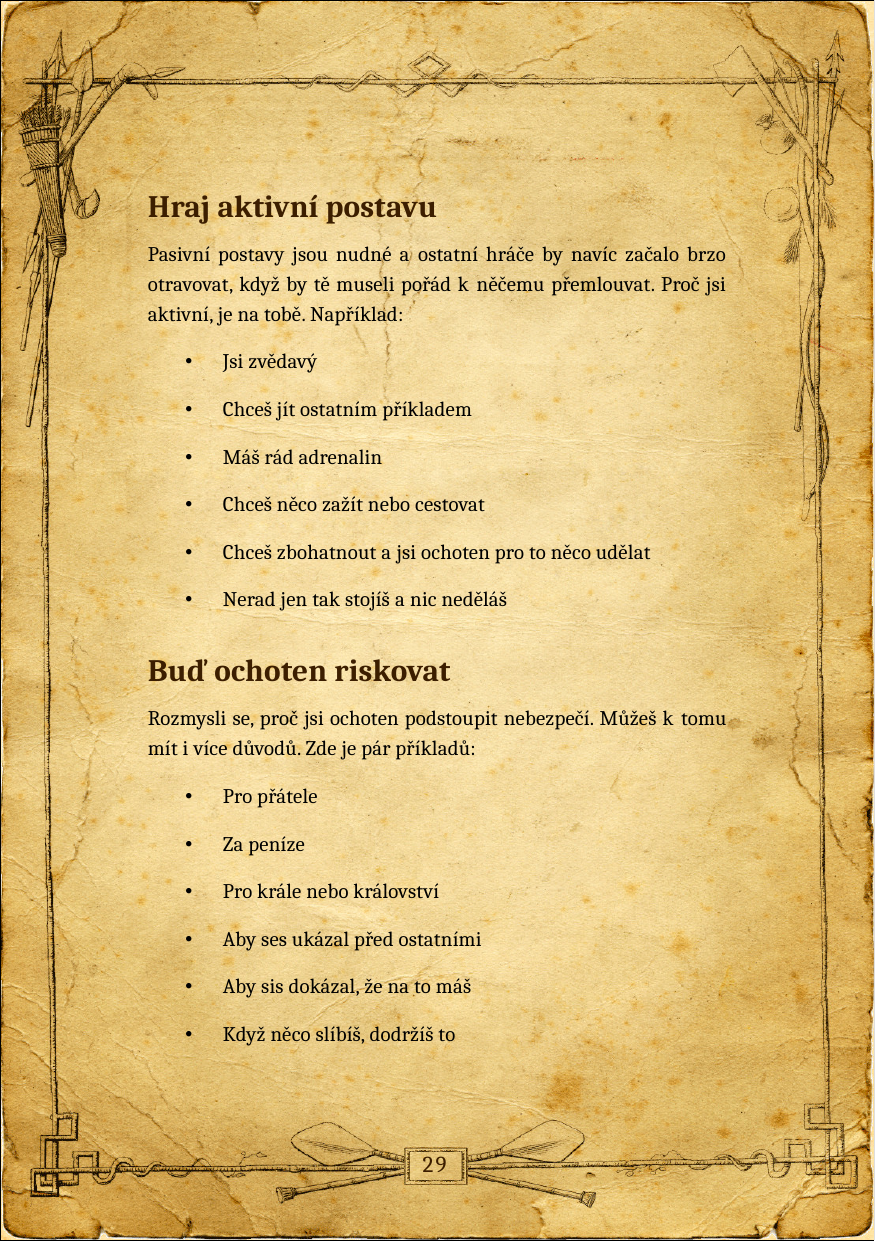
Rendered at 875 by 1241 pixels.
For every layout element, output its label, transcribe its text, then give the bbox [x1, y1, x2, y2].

list Chceš zbohatnout a⁠ jsi ochoten pro to něco udělat [185, 541, 726, 564]
list Jsi zvědavý [185, 350, 726, 374]
list Aby ses ukázal před ostatními [185, 927, 726, 951]
list Pro přátele [185, 784, 726, 808]
list Aby sis dokázal, že na to máš [185, 975, 726, 999]
list Chceš něco zažít nebo cestovat [185, 493, 726, 517]
text Rozmysli se, proč jsi ochoten podstoupit nebezpečí. Můžeš k⁠ tomu mít i⁠ více důvodů. Zde je pár příkladů: [148, 707, 726, 761]
list Nerad jen tak stojíš a⁠ nic neděláš [185, 588, 726, 612]
subtitle Buď ochoten riskovat [148, 653, 726, 689]
list Za peníze [185, 832, 726, 856]
text Pasivní postavy jsou nudné a⁠ ostatní hráče by navíc začalo brzo otravovat, když by tě museli pořád k⁠ něčemu přemlouvat. Proč jsi aktivní, je na tobě. Například: [148, 243, 726, 326]
list Když něco slíbíš, dodržíš to [185, 1023, 726, 1047]
subtitle Hraj aktivní postavu [148, 189, 726, 225]
list Chceš jít ostatním příkladem [185, 398, 726, 422]
list Pro krále nebo království [185, 880, 726, 904]
picture [1, 1, 874, 1240]
list Máš rád adrenalin [185, 445, 726, 469]
